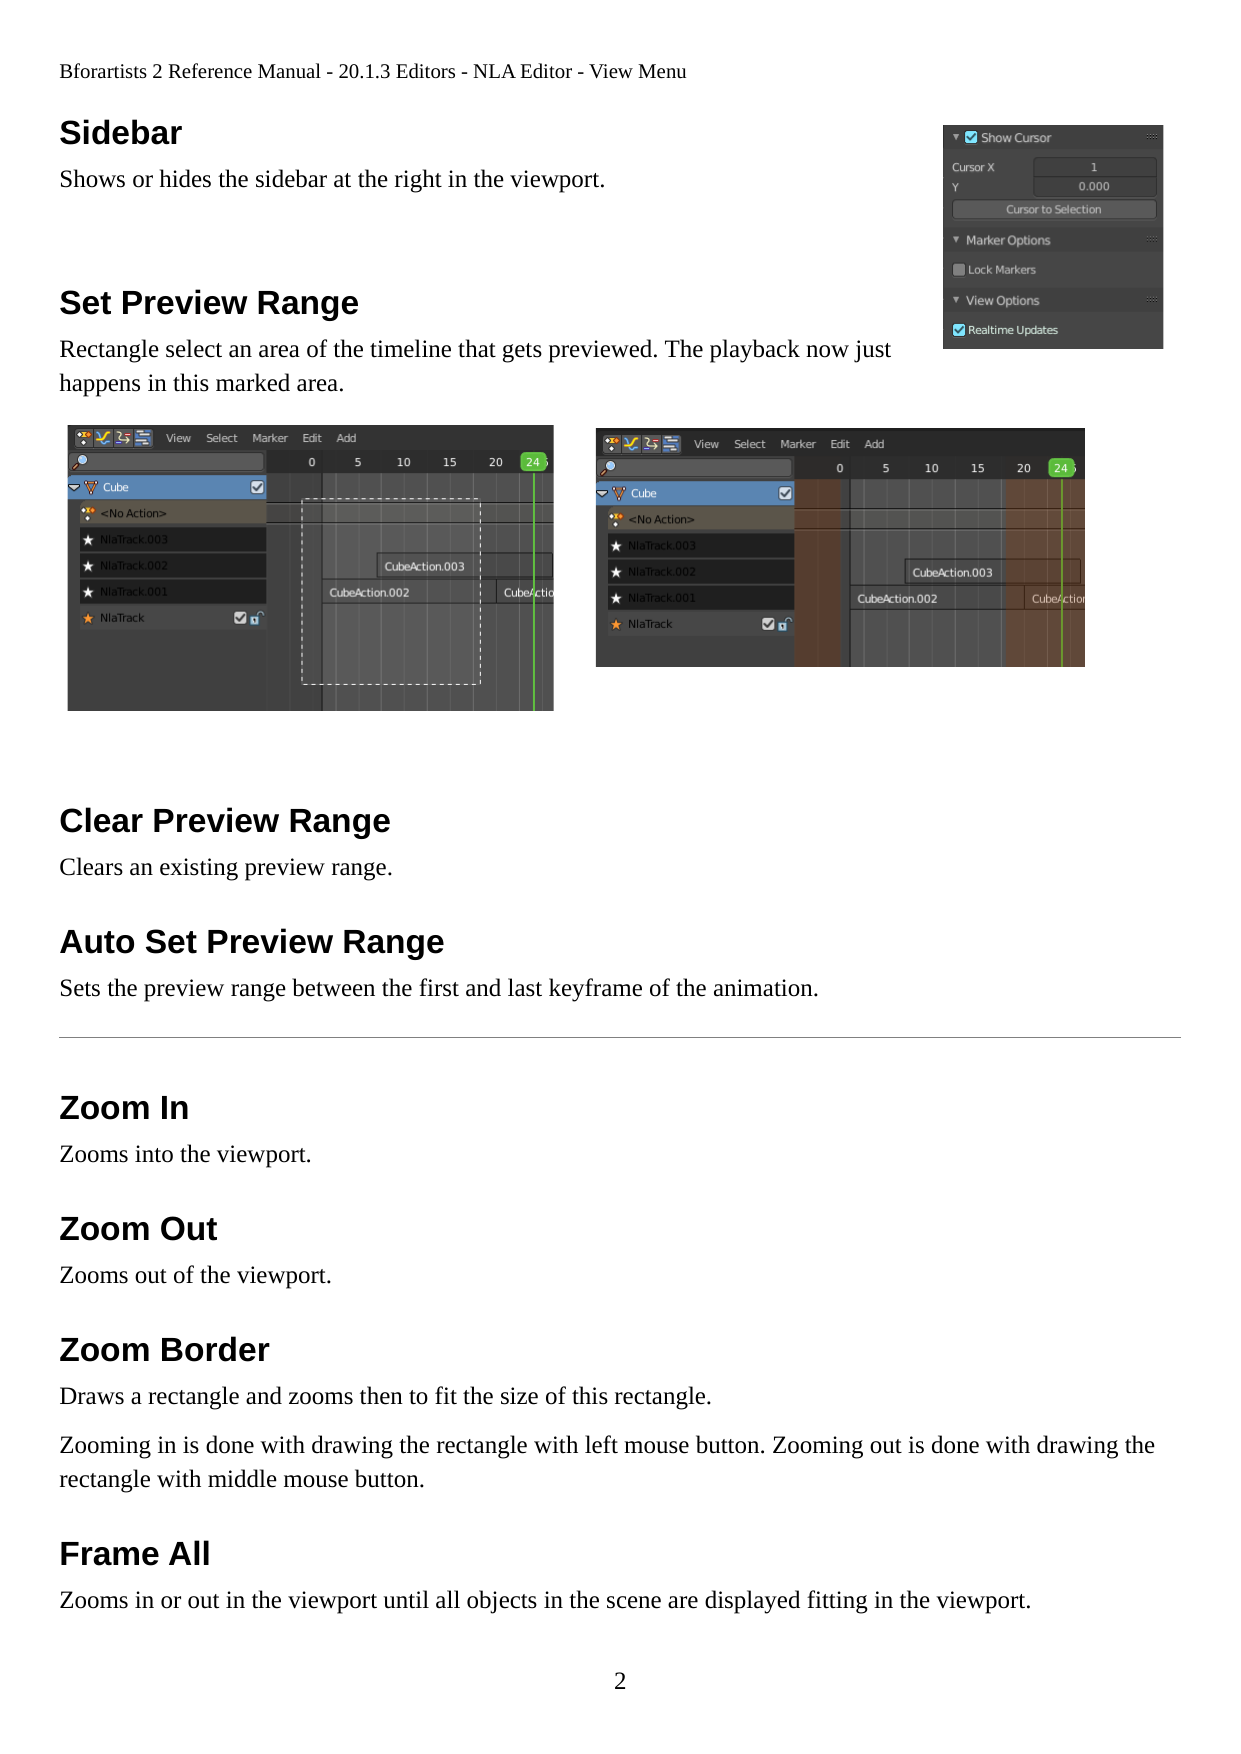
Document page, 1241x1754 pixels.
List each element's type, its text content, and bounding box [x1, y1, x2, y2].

subtitle Clear Preview Range [59, 801, 1181, 840]
text Zooming in is done with drawing the rectangle with left mouse button. Zooming out is done with drawing the rectangle with middle mouse button. [59, 1430, 1181, 1493]
text Zooms into the viewport. [59, 1139, 1181, 1167]
subtitle Zoom In [59, 1088, 1181, 1126]
picture [943, 125, 1164, 349]
text Draws a rectangle and zooms then to fit the size of this rectangle. [59, 1381, 1181, 1409]
subtitle Set Preview Range [59, 283, 943, 321]
subtitle Zoom Out [59, 1209, 1181, 1247]
picture [595, 428, 1085, 667]
text Zooms out of the viewport. [59, 1260, 1181, 1288]
text Sets the preview range between the first and last keyframe of the animation. [59, 973, 1181, 1002]
subtitle Auto Set Preview Range [59, 922, 1181, 961]
text Rectangle select an area of the timeline that gets previewed. The playback now just happens in this marked area. [59, 334, 1181, 397]
text Zooms in or out in the viewport until all objects in the scene are displayed fitting in the viewport. [59, 1585, 1181, 1614]
text Shows or hides the sidebar at the right in the viewport. [59, 164, 943, 192]
subtitle [1164, 283, 1181, 321]
text Clears an existing preview range. [59, 852, 1181, 881]
picture [67, 425, 554, 711]
subtitle Sidebar [59, 113, 1181, 151]
subtitle Frame All [59, 1534, 1181, 1573]
subtitle Zoom Border [59, 1330, 1181, 1368]
